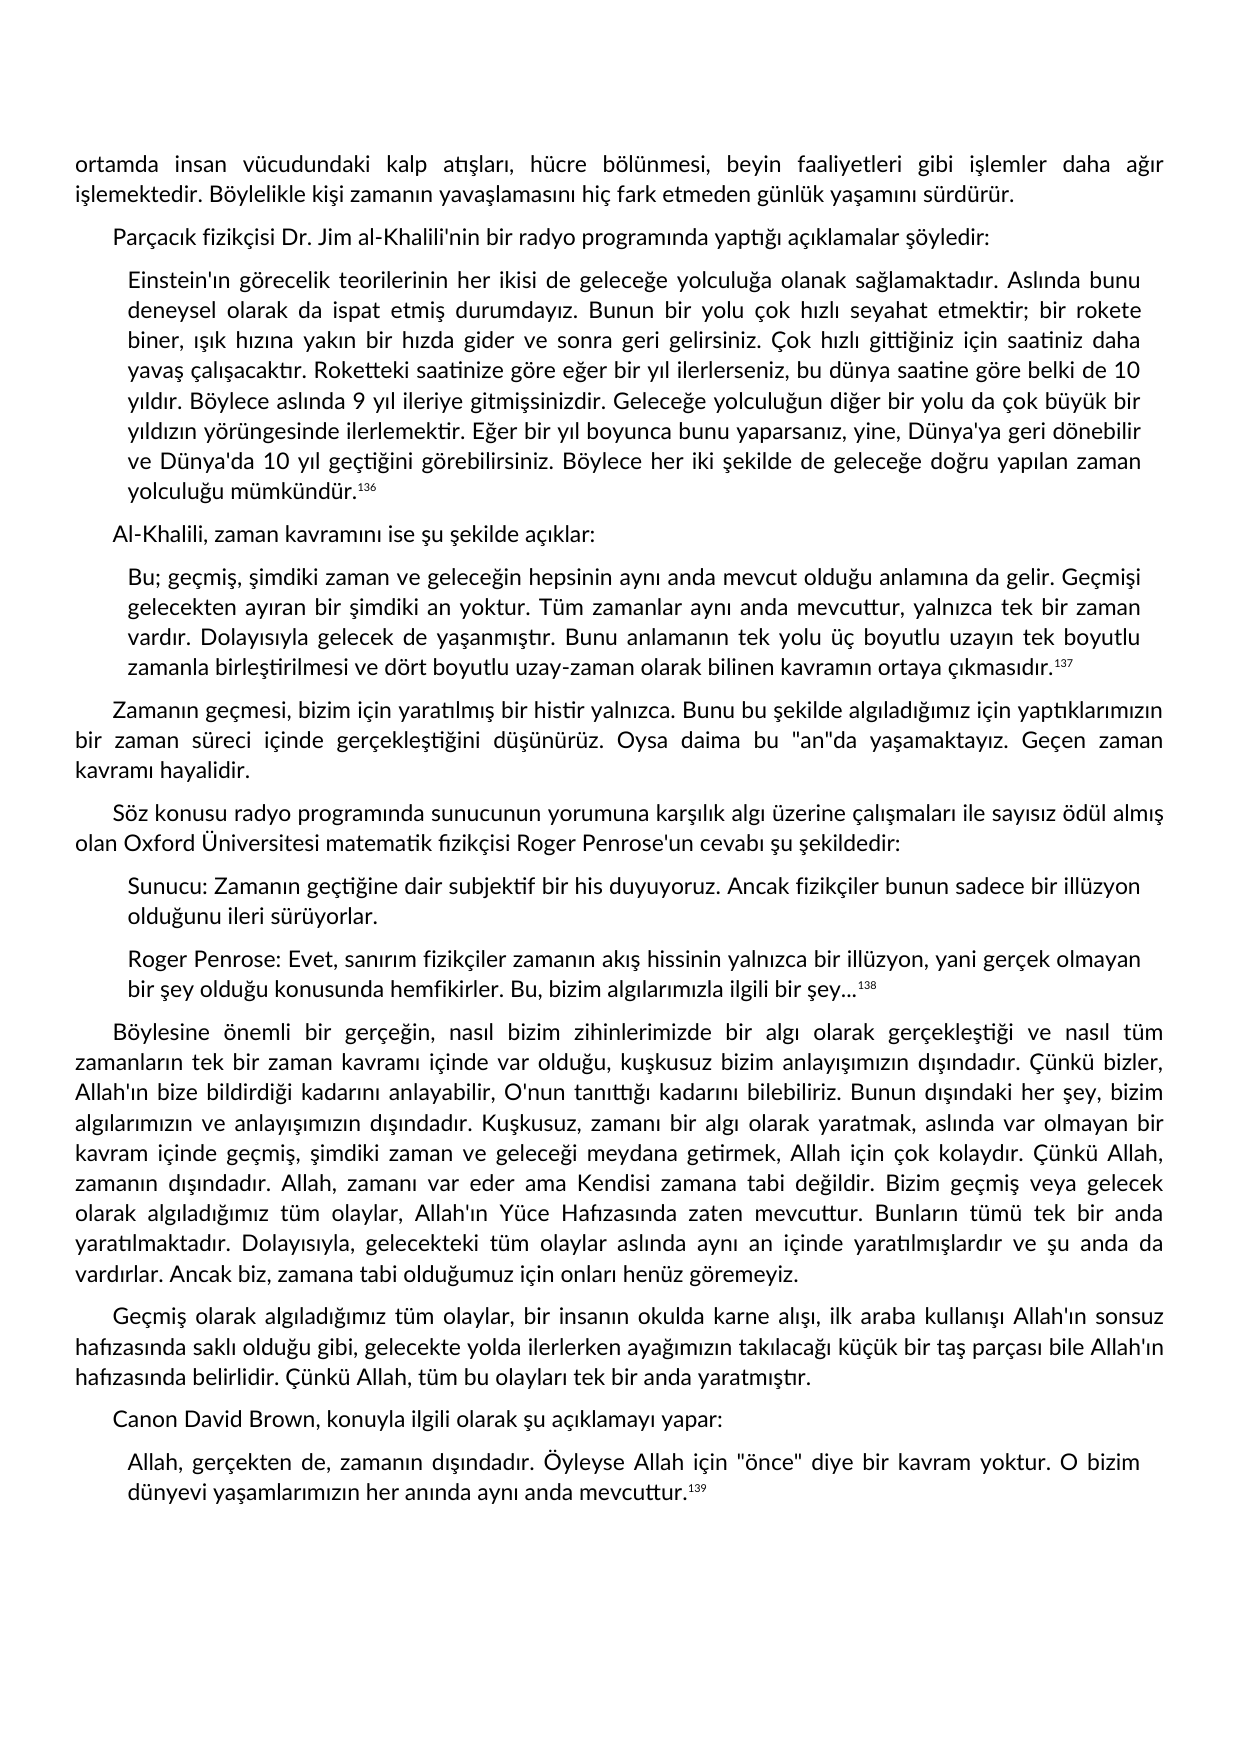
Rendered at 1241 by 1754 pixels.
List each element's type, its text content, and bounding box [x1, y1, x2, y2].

text Roger Penrose: Evet, sanırım fizikçiler zamanın akış hissinin yalnızca bir illüzyon, yani gerçek olmayan bir şey olduğu konusunda hemfikirler. Bu, bizim algılarımızla ilgili bir şey...138 [127, 945, 1143, 1002]
text Al-Khalili, zaman kavramını ise şu şekilde açıklar: [75, 520, 1165, 547]
text Allah, gerçekten de, zamanın dışındadır. Öyleyse Allah için "önce" diye bir kavram yoktur. O bizim dünyevi yaşamlarımızın her anında aynı anda mevcuttur.139 [127, 1448, 1143, 1506]
text Böylesine önemli bir gerçeğin, nasıl bizim zihinlerimizde bir algı olarak gerçekleştiği ve nasıl tüm zamanların tek bir zaman kavramı içinde var olduğu, kuşkusuz bizim anlayışımızın dışındadır. Çünkü bizler, Allah'ın bize bildirdiği kadarını anlayabilir, O'nun tanıttığı kadarını bilebiliriz. Bunun dışındaki her şey, bizim algılarımızın ve anlayışımızın dışındadır. Kuşkusuz, zamanı bir algı olarak yaratmak, aslında var olmayan bir kavram içinde geçmiş, şimdiki zaman ve geleceği meydana getirmek, Allah için çok kolaydır. Çünkü Allah, zamanın dışındadır. Allah, zamanı var eder ama Kendisi zamana tabi değildir. Bizim geçmiş veya gelecek olarak algıladığımız tüm olaylar, Allah'ın Yüce Hafızasında zaten mevcuttur. Bunların tümü tek bir anda yaratılmaktadır. Dolayısıyla, gelecekteki tüm olaylar aslında aynı an içinde yaratılmışlardır ve şu anda da vardırlar. Ancak biz, zamana tabi olduğumuz için onları henüz göremeyiz. [75, 1018, 1165, 1287]
text Zamanın geçmesi, bizim için yaratılmış bir histir yalnızca. Bunu bu şekilde algıladığımız için yaptıklarımızın bir zaman süreci içinde gerçekleştiğini düşünürüz. Oysa daima bu "an"da yaşamaktayız. Geçen zaman kavramı hayalidir. [75, 696, 1165, 784]
text Bu; geçmiş, şimdiki zaman ve geleceğin hepsinin aynı anda mevcut olduğu anlamına da gelir. Geçmişi gelecekten ayıran bir şimdiki an yoktur. Tüm zamanlar aynı anda mevcuttur, yalnızca tek bir zaman vardır. Dolayısıyla gelecek de yaşanmıştır. Bunu anlamanın tek yolu üç boyutlu uzayın tek boyutlu zamanla birleştirilmesi ve dört boyutlu uzay-zaman olarak bilinen kavramın ortaya çıkmasıdır.137 [127, 562, 1143, 681]
text Einstein'ın görecelik teorilerinin her ikisi de geleceğe yolculuğa olanak sağlamaktadır. Aslında bunu deneysel olarak da ispat etmiş durumdayız. Bunun bir yolu çok hızlı seyahat etmektir; bir rokete biner, ışık hızına yakın bir hızda gider ve sonra geri gelirsiniz. Çok hızlı gittiğiniz için saatiniz daha yavaş çalışacaktır. Roketteki saatinize göre eğer bir yıl ilerlerseniz, bu dünya saatine göre belki de 10 yıldır. Böylece aslında 9 yıl ileriye gitmişsinizdir. Geleceğe yolculuğun diğer bir yolu da çok büyük bir yıldızın yörüngesinde ilerlemektir. Eğer bir yıl boyunca bunu yaparsanız, yine, Dünya'ya geri dönebilir ve Dünya'da 10 yıl geçtiğini görebilirsiniz. Böylece her iki şekilde de geleceğe doğru yapılan zaman yolculuğu mümkündür.136 [127, 266, 1143, 504]
text Söz konusu radyo programında sunucunun yorumuna karşılık algı üzerine çalışmaları ile sayısız ödül almış olan Oxford Üniversitesi matematik fizikçisi Roger Penrose'un cevabı şu şekildedir: [75, 799, 1165, 857]
text Sunucu: Zamanın geçtiğine dair subjektif bir his duyuyoruz. Ancak fizikçiler bunun sadece bir illüzyon olduğunu ileri sürüyorlar. [127, 872, 1143, 929]
text Geçmiş olarak algıladığımız tüm olaylar, bir insanın okulda karne alışı, ilk araba kullanışı Allah'ın sonsuz hafızasında saklı olduğu gibi, gelecekte yolda ilerlerken ayağımızın takılacağı küçük bir taş parçası bile Allah'ın hafızasında belirlidir. Çünkü Allah, tüm bu olayları tek bir anda yaratmıştır. [75, 1302, 1165, 1390]
text Canon David Brown, konuyla ilgili olarak şu açıklamayı yapar: [75, 1405, 1165, 1433]
text Parçacık fizikçisi Dr. Jim al-Khalili'nin bir radyo programında yaptığı açıklamalar şöyledir: [75, 223, 1165, 250]
text ortamda insan vücudundaki kalp atışları, hücre bölünmesi, beyin faaliyetleri gibi işlemler daha ağır işlemektedir. Böylelikle kişi zamanın yavaşlamasını hiç fark etmeden günlük yaşamını sürdürür. [75, 150, 1165, 208]
